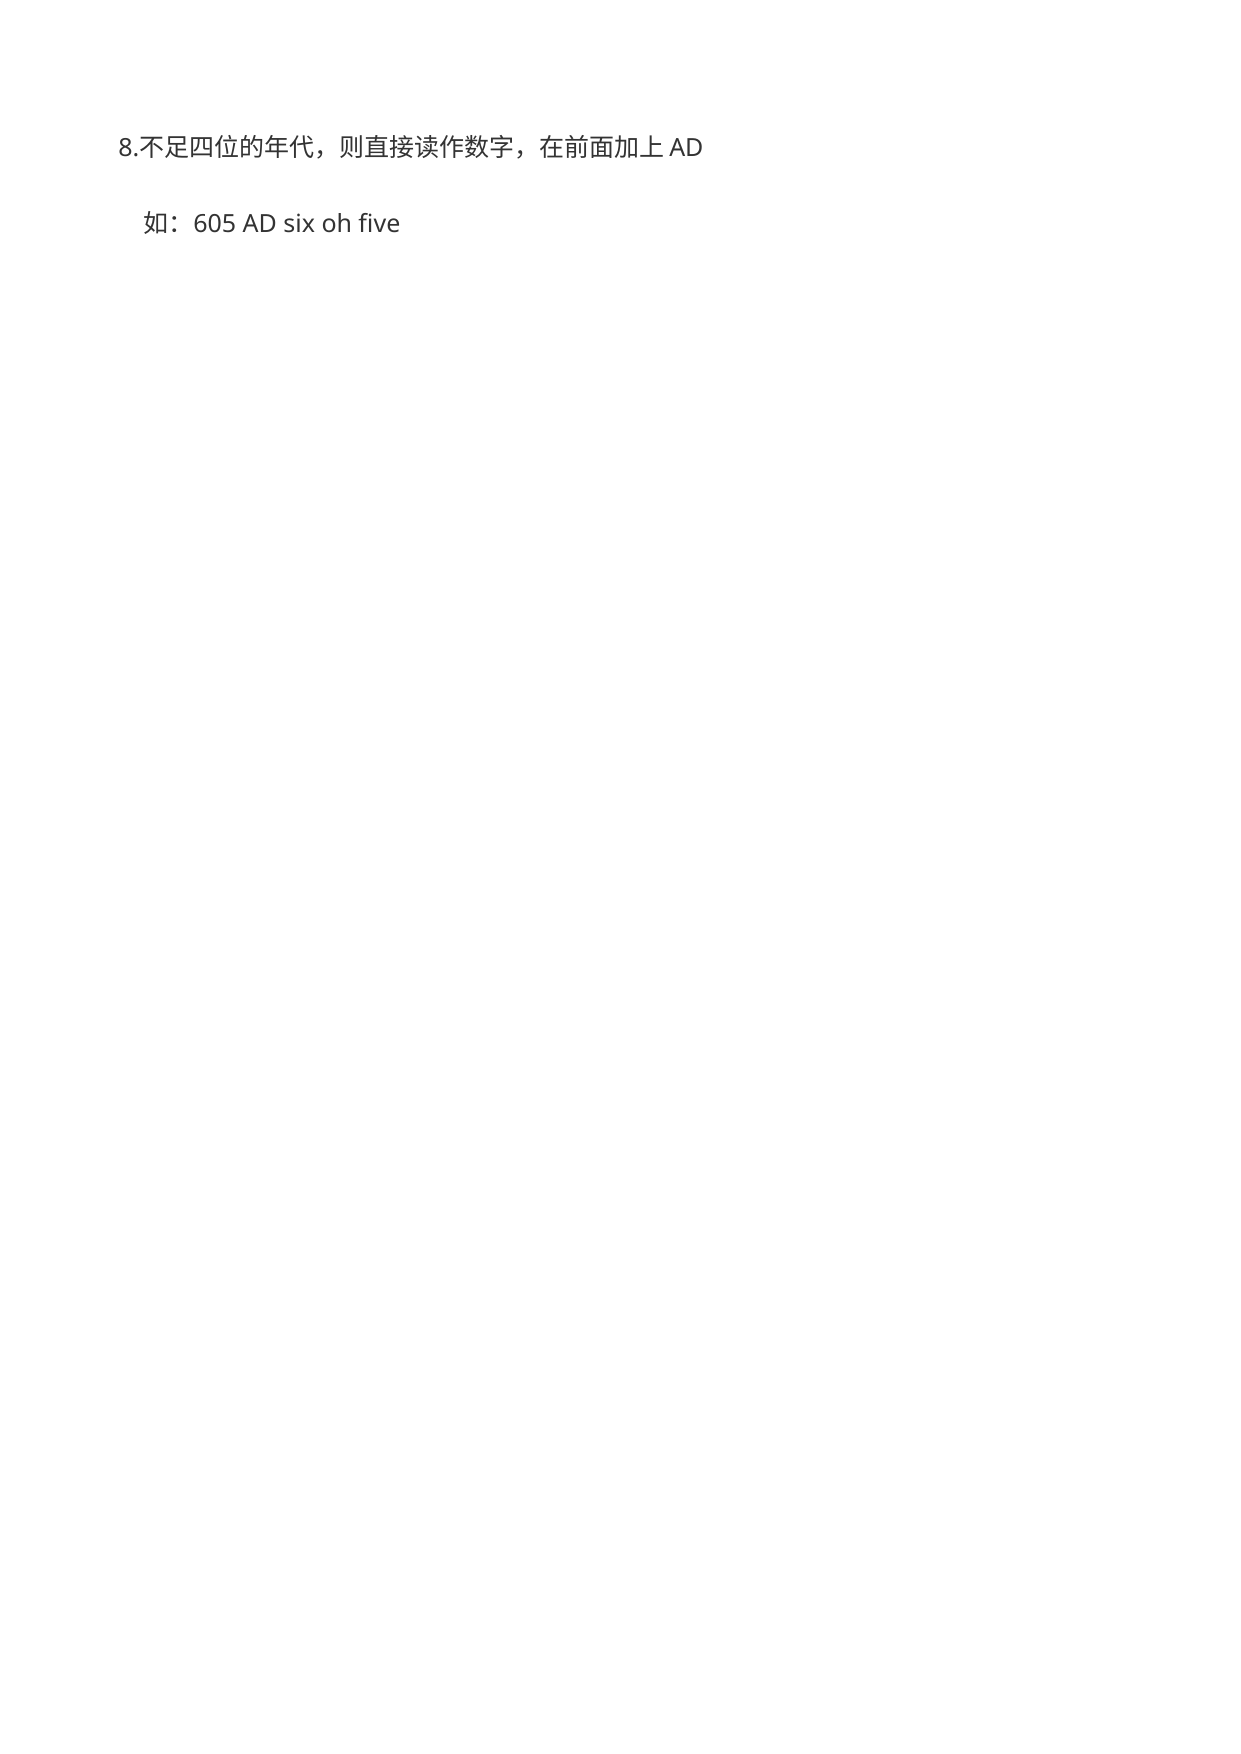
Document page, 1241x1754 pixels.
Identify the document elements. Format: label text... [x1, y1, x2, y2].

text 8.不足四位的年代，则直接读作数字，在前面加上AD [118, 118, 1122, 163]
text 如：605 AD six oh five [118, 195, 1122, 240]
